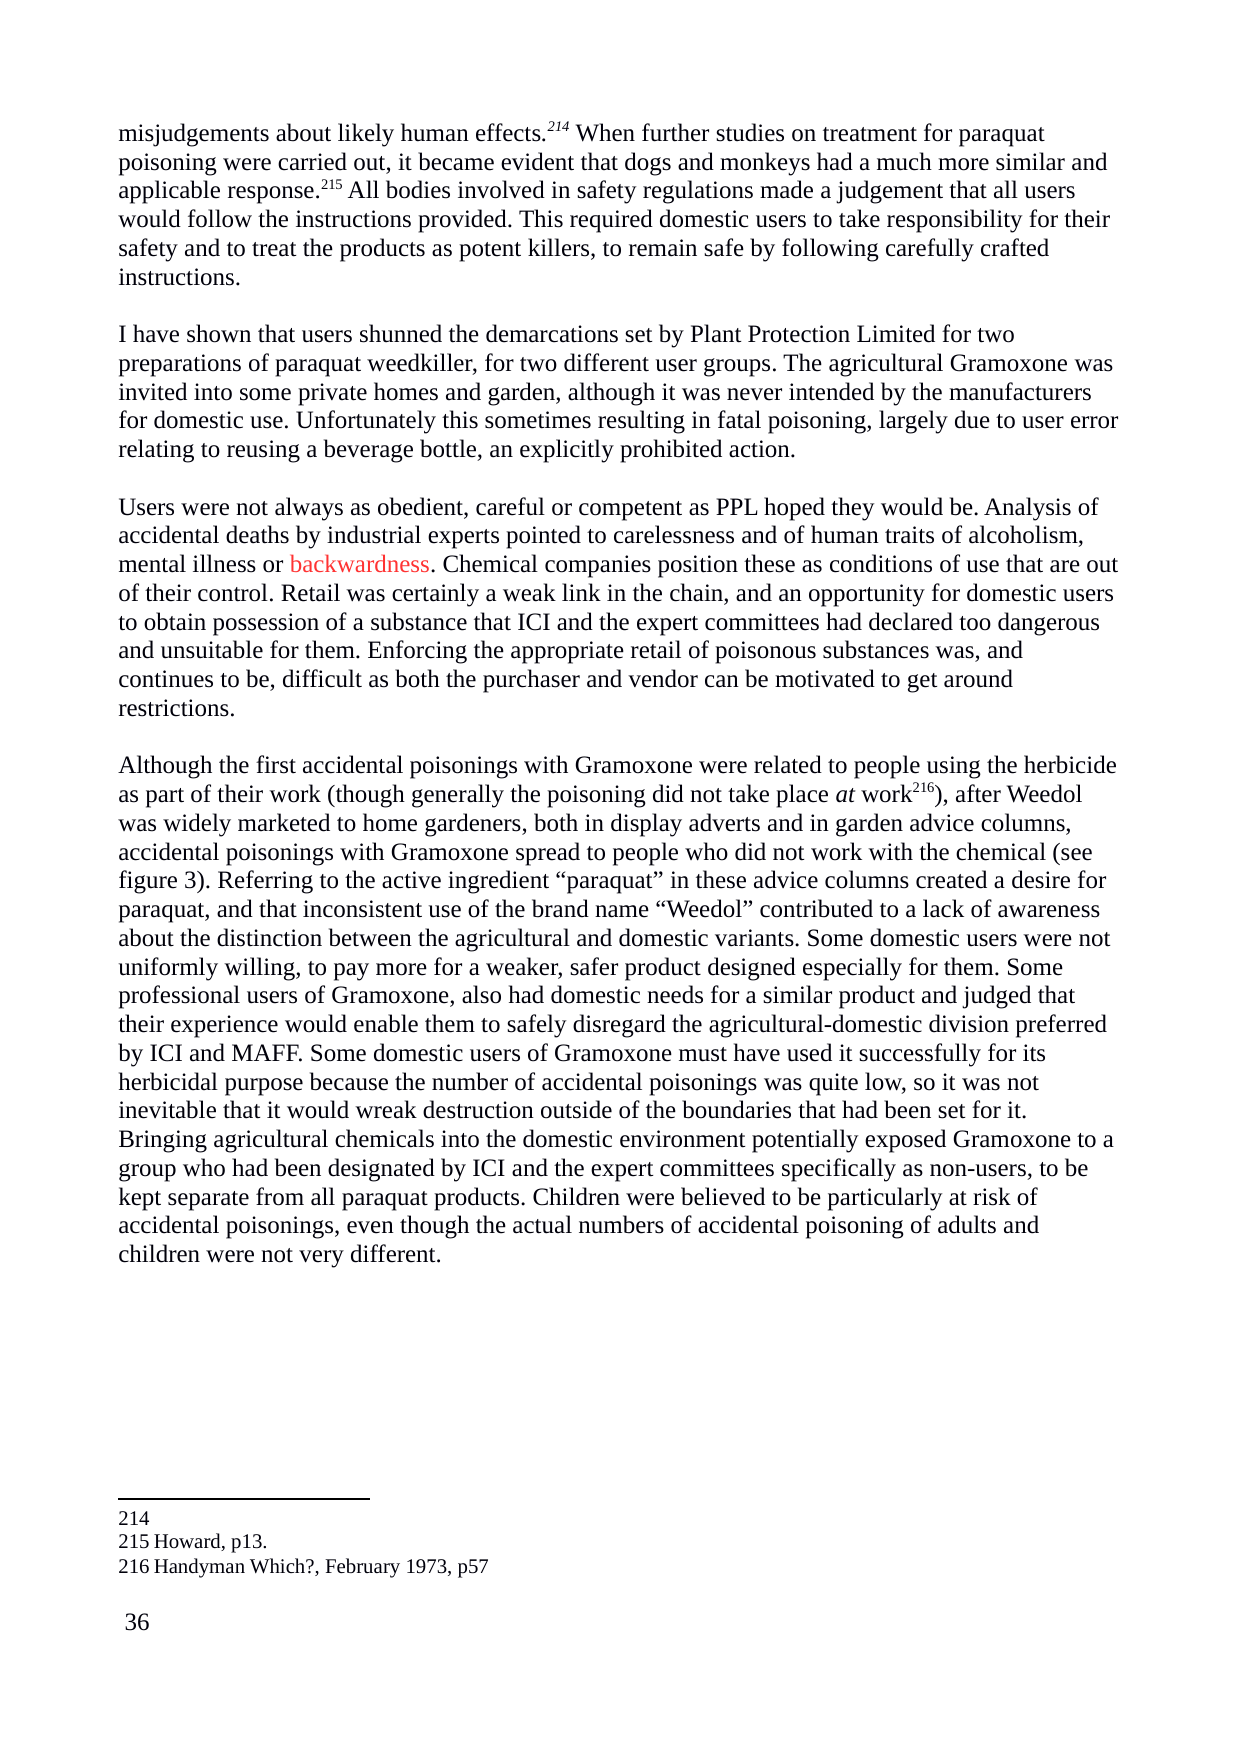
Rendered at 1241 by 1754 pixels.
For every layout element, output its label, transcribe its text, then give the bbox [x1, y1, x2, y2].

text Although the first accidental poisonings with Gramoxone were related to people using the herbicide as part of their work (though generally the poisoning did not take place at work), after Weedol was widely marketed to home gardeners, both in display adverts and in garden advice columns, accidental poisonings with Gramoxone spread to people who did not work with the chemical (see figure 3). Referring to the active ingredient “paraquat” in these advice columns created a desire for paraquat, and that inconsistent use of the brand name “Weedol” contributed to a lack of awareness about the distinction between the agricultural and domestic variants. Some domestic users were not uniformly willing, to pay more for a weaker, safer product designed especially for them. Some professional users of Gramoxone, also had domestic needs for a similar product and judged that their experience would enable them to safely disregard the agricultural-domestic division preferred by ICI and MAFF. Some domestic users of Gramoxone must have used it successfully for its herbicidal purpose because the number of accidental poisonings was quite low, so it was not inevitable that it would wreak destruction outside of the boundaries that had been set for it. Bringing agricultural chemicals into the domestic environment potentially exposed Gramoxone to a group who had been designated by ICI and the expert committees specifically as non-users, to be kept separate from all paraquat products. Children were believed to be particularly at risk of accidental poisonings, even though the actual numbers of accidental poisoning of adults and children were not very different. [118, 751, 1122, 1268]
text Handyman Which?, February 1973, p57 [118, 1553, 1122, 1578]
text I have shown that users shunned the demarcations set by Plant Protection Limited for two preparations of paraquat weedkiller, for two different user groups. The agricultural Gramoxone was invited into some private homes and garden, although it was never intended by the manufacturers for domestic use. Unfortunately this sometimes resulting in fatal poisoning, largely due to user error relating to reusing a beverage bottle, an explicitly prohibited action. [118, 319, 1122, 463]
text Howard, p13. [118, 1529, 1122, 1553]
text misjudgements about likely human effects. When further studies on treatment for paraquat poisoning were carried out, it became evident that dogs and monkeys had a much more similar and applicable response. All bodies involved in safety regulations made a judgement that all users would follow the instructions provided. This required domestic users to take responsibility for their safety and to treat the products as potent killers, to remain safe by following carefully crafted instructions. [118, 118, 1122, 291]
text Users were not always as obedient, careful or competent as PPL hoped they would be. Analysis of accidental deaths by industrial experts pointed to carelessness and of human traits of alcoholism, mental illness or backwardness. Chemical companies position these as conditions of use that are out of their control. Retail was certainly a weak link in the chain, and an opportunity for domestic users to obtain possession of a substance that ICI and the expert committees had declared too dangerous and unsuitable for them. Enforcing the appropriate retail of poisonous substances was, and continues to be, difficult as both the purchaser and vendor can be motivated to get around restrictions. [118, 492, 1122, 722]
